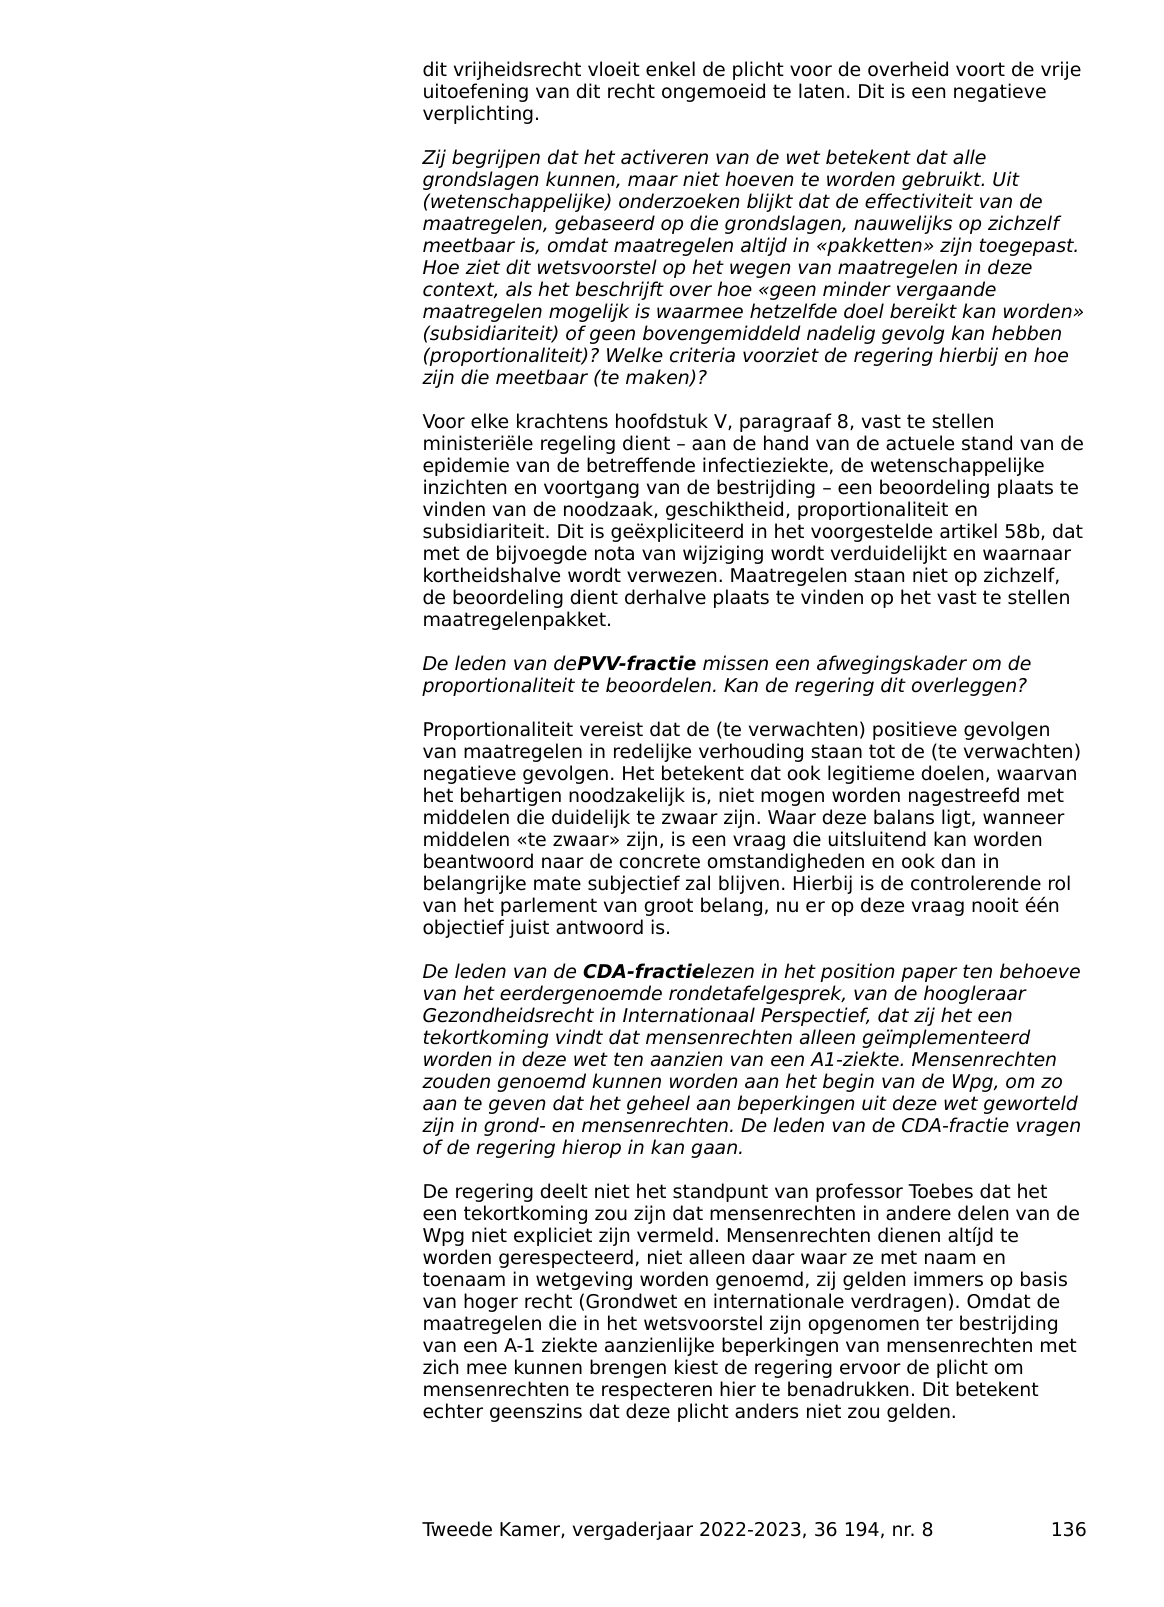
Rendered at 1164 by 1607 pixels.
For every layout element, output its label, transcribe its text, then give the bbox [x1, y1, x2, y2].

text De leden van de CDA-fractielezen in het position paper ten behoeve van het eerdergenoemde rondetafelgesprek, van de hoogleraar Gezondheidsrecht in Internationaal Perspectief, dat zij het een tekortkoming vindt dat mensenrechten alleen geïmplementeerd worden in deze wet ten aanzien van een A1-ziekte. Mensenrechten zouden genoemd kunnen worden aan het begin van de Wpg, om zo aan te geven dat het geheel aan beperkingen uit deze wet geworteld zijn in grond- en mensenrechten. De leden van de CDA-fractie vragen of de regering hierop in kan gaan. [422, 961, 1087, 1159]
text Zij begrijpen dat het activeren van de wet betekent dat alle grondslagen kunnen, maar niet hoeven te worden gebruikt. Uit (wetenschappelijke) onderzoeken blijkt dat de effectiviteit van de maatregelen, gebaseerd op die grondslagen, nauwelijks op zichzelf meetbaar is, omdat maatregelen altijd in «pakketten» zijn toegepast. Hoe ziet dit wetsvoorstel op het wegen van maatregelen in deze context, als het beschrijft over hoe «geen minder vergaande maatregelen mogelijk is waarmee hetzelfde doel bereikt kan worden» (subsidiariteit) of geen bovengemiddeld nadelig gevolg kan hebben (proportionaliteit)? Welke criteria voorziet de regering hierbij en hoe zijn die meetbaar (te maken)? [422, 147, 1087, 389]
text Voor elke krachtens hoofdstuk V, paragraaf 8, vast te stellen ministeriële regeling dient – aan de hand van de actuele stand van de epidemie van de betreffende infectieziekte, de wetenschappelijke inzichten en voortgang van de bestrijding – een beoordeling plaats te vinden van de noodzaak, geschiktheid, proportionaliteit en subsidiariteit. Dit is geëxpliciteerd in het voorgestelde artikel 58b, dat met de bijvoegde nota van wijziging wordt verduidelijkt en waarnaar kortheidshalve wordt verwezen. Maatregelen staan niet op zichzelf, de beoordeling dient derhalve plaats te vinden op het vast te stellen maatregelenpakket. [422, 411, 1087, 631]
text Proportionaliteit vereist dat de (te verwachten) positieve gevolgen van maatregelen in redelijke verhouding staan tot de (te verwachten) negatieve gevolgen. Het betekent dat ook legitieme doelen, waarvan het behartigen noodzakelijk is, niet mogen worden nagestreefd met middelen die duidelijk te zwaar zijn. Waar deze balans ligt, wanneer middelen «te zwaar» zijn, is een vraag die uitsluitend kan worden beantwoord naar de concrete omstandigheden en ook dan in belangrijke mate subjectief zal blijven. Hierbij is de controlerende rol van het parlement van groot belang, nu er op deze vraag nooit één objectief juist antwoord is. [422, 719, 1087, 939]
text De regering deelt niet het standpunt van professor Toebes dat het een tekortkoming zou zijn dat mensenrechten in andere delen van de Wpg niet expliciet zijn vermeld. Mensenrechten dienen altíjd te worden gerespecteerd, niet alleen daar waar ze met naam en toenaam in wetgeving worden genoemd, zij gelden immers op basis van hoger recht (Grondwet en internationale verdragen). Omdat de maatregelen die in het wetsvoorstel zijn opgenomen ter bestrijding van een A-1 ziekte aanzienlijke beperkingen van mensenrechten met zich mee kunnen brengen kiest de regering ervoor de plicht om mensenrechten te respecteren hier te benadrukken. Dit betekent echter geenszins dat deze plicht anders niet zou gelden. [422, 1181, 1087, 1423]
text De leden van dePVV-fractie missen een afwegingskader om de proportionaliteit te beoordelen. Kan de regering dit overleggen? [422, 653, 1087, 697]
text dit vrijheidsrecht vloeit enkel de plicht voor de overheid voort de vrije uitoefening van dit recht ongemoeid te laten. Dit is een negatieve verplichting. [422, 59, 1087, 125]
